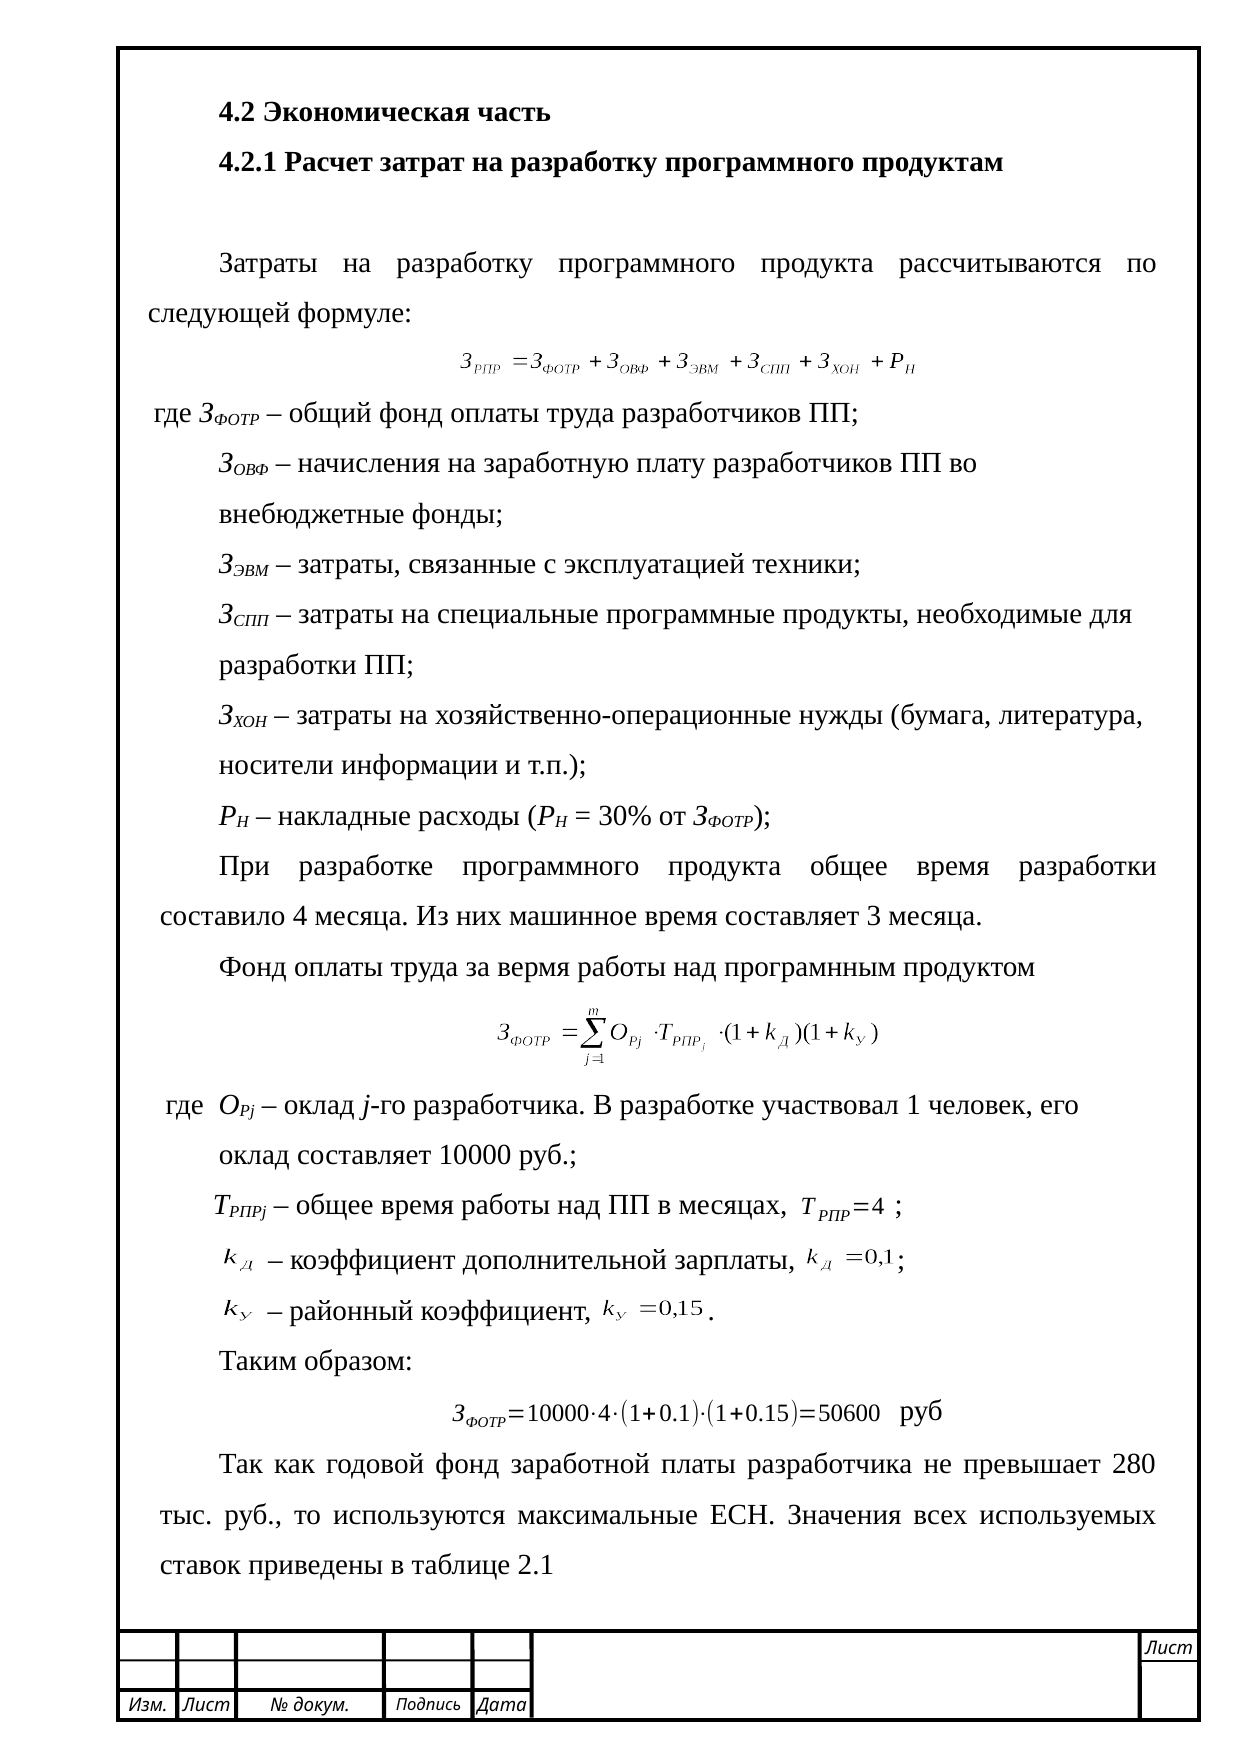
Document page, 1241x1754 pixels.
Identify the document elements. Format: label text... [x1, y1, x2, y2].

text ЗХОН – затраты на хозяйственно-операционные нужды (бумага, литература, носители информации и т.п.); [218, 697, 1157, 781]
text РН – накладные расходы (РН = 30% от ЗФОТР); [218, 798, 1157, 831]
text 4.2 Экономическая часть [148, 94, 1157, 127]
text При разработке программного продукта общее время разработки составило 4 месяца. Из них машинное время составляет 3 месяца. [159, 848, 1157, 932]
text ТРПРj – общее время работы над ПП в месяцах, ; [213, 1187, 1157, 1226]
text ЗОВФ – начисления на заработную плату разработчиков ПП во внебюджетные фонды; [218, 446, 1157, 529]
text ЗСПП – затраты на специальные программные продукты, необходимые для разработки ПП; [218, 597, 1157, 680]
text Затраты на разработку программного продукта рассчитываются по следующей формуле: [148, 245, 1157, 328]
text руб [159, 1393, 1157, 1430]
text – районный коэффициент, . [120, 1293, 1157, 1326]
text Так как годовой фонд заработной платы разработчика не превышает 280 тыс. руб., то используются максимальные ЕСН. Значения всех используемых ставок приведены в таблице 2.1 [159, 1447, 1157, 1581]
text где ОРj – оклад j-го разработчика. В разработке участвовал 1 человек, его оклад составляет 10000 руб.; [165, 1087, 1157, 1171]
text Фонд оплаты труда за вермя работы над програмнным продуктом [159, 949, 1157, 982]
text где ЗФОТР – общий фонд оплаты труда разработчиков ПП; [153, 395, 1157, 429]
text ЗЭВМ – затраты, связанные с эксплуатацией техники; [218, 546, 1157, 580]
text Таким образом: [159, 1343, 1157, 1377]
text – коэффициент дополнительной зарплаты, ; [120, 1242, 1157, 1276]
text 4.2.1 Расчет затрат на разработку программного продуктам [148, 144, 1157, 178]
